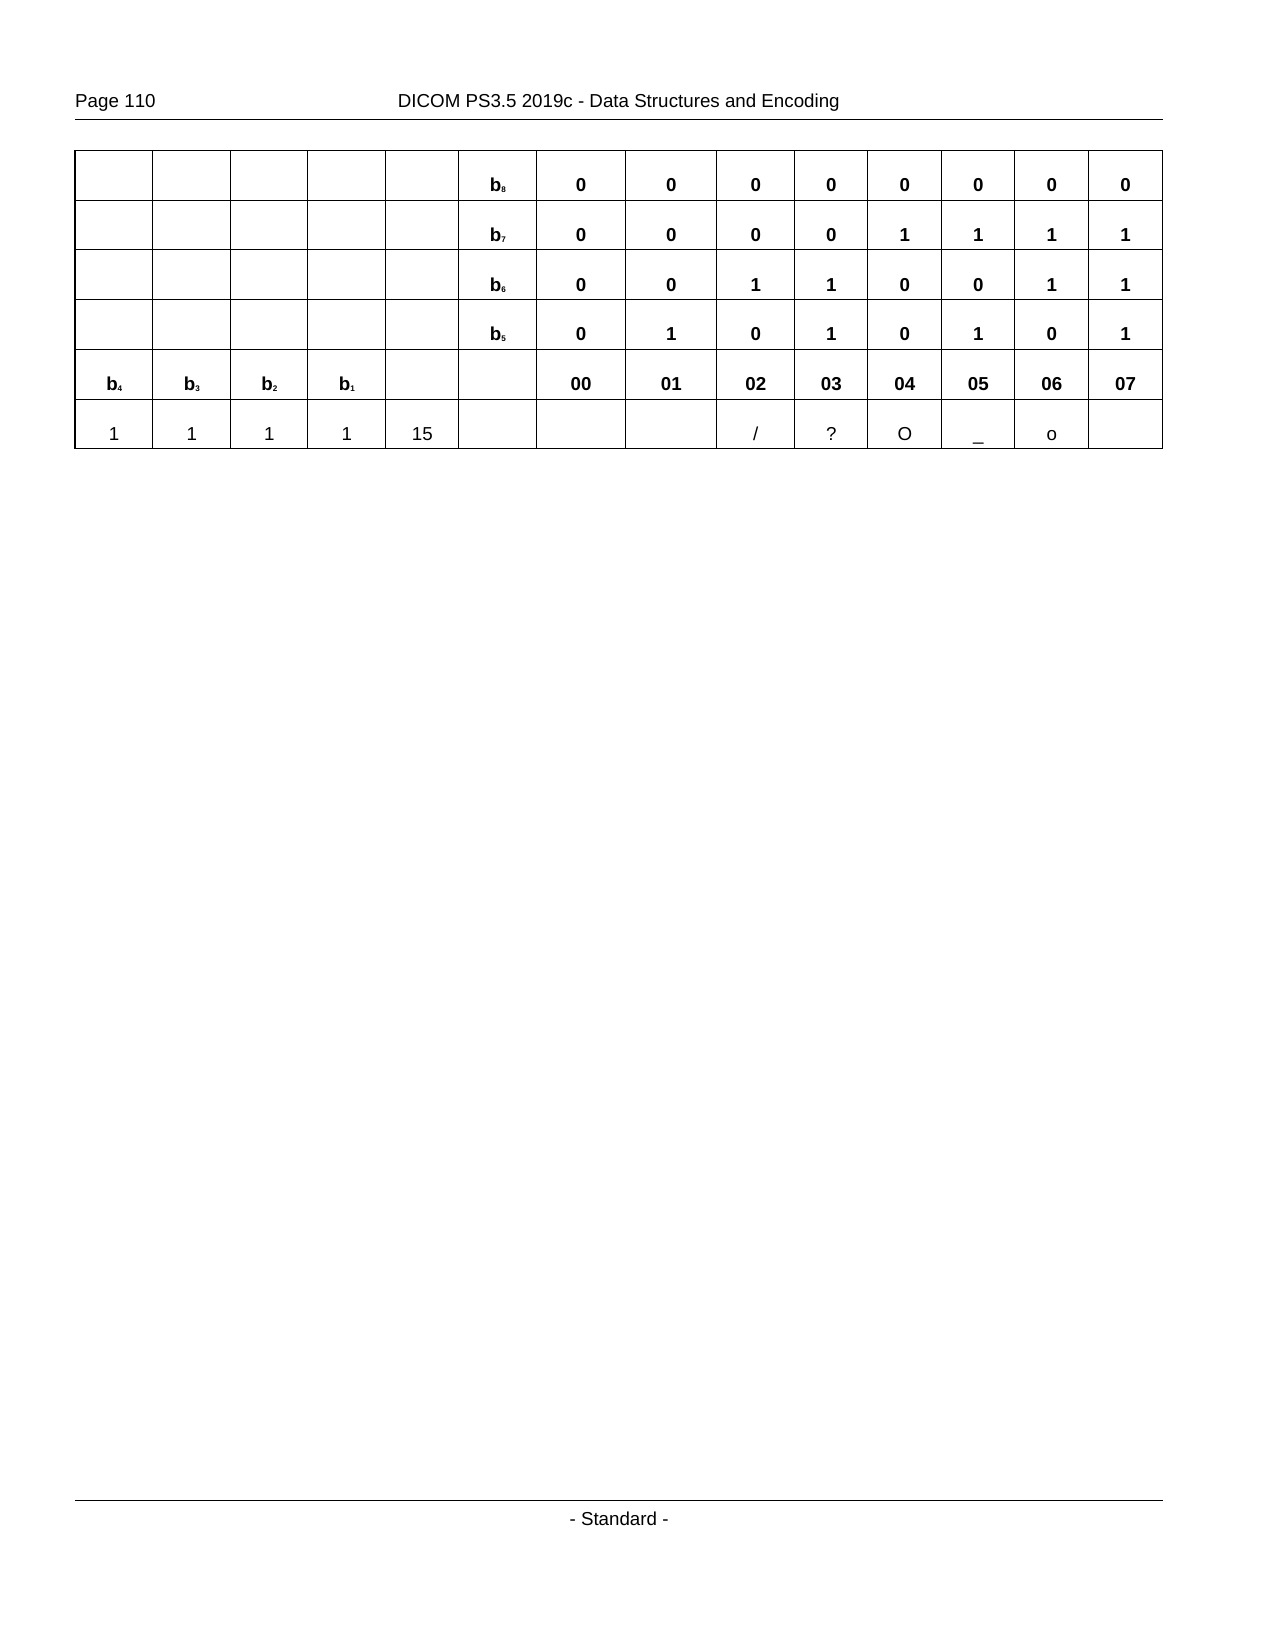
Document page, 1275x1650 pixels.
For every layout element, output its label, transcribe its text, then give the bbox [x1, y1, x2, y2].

table_cell 0 [626, 201, 716, 249]
table_cell [386, 250, 458, 299]
table_cell 00 [537, 350, 625, 398]
table_cell O [868, 400, 941, 448]
table_cell [459, 350, 536, 398]
table_cell [308, 201, 385, 249]
table_cell b3 [153, 350, 230, 398]
table_cell 0 [795, 201, 867, 249]
table_cell b1 [308, 350, 385, 398]
table_cell 0 [717, 300, 794, 349]
table_cell 0 [868, 300, 941, 349]
table_cell [386, 201, 458, 249]
table_cell [626, 400, 716, 448]
table_cell 0 [537, 250, 625, 299]
table_cell 07 [1089, 350, 1162, 398]
table_header b8 [459, 151, 536, 200]
table_cell b6 [459, 250, 536, 299]
table_header 0 [795, 151, 867, 200]
table_cell b4 [76, 350, 152, 398]
table_header [76, 151, 152, 200]
table_cell 01 [626, 350, 716, 398]
table_cell [231, 201, 307, 249]
table_header 0 [942, 151, 1014, 200]
table_cell [459, 400, 536, 448]
table_cell [308, 300, 385, 349]
table_cell 1 [1015, 201, 1088, 249]
table_header 0 [1089, 151, 1162, 200]
table_cell 0 [537, 300, 625, 349]
table_cell [76, 250, 152, 299]
table_cell 1 [795, 250, 867, 299]
table_cell [153, 201, 230, 249]
table_cell [231, 250, 307, 299]
table_cell 1 [153, 400, 230, 448]
table_cell 1 [795, 300, 867, 349]
table_cell 1 [1089, 250, 1162, 299]
table_header [308, 151, 385, 200]
table_cell 0 [868, 250, 941, 299]
table_header 0 [1015, 151, 1088, 200]
table_cell / [717, 400, 794, 448]
table_header [153, 151, 230, 200]
table_cell 1 [1089, 300, 1162, 349]
table_cell 03 [795, 350, 867, 398]
table_cell 06 [1015, 350, 1088, 398]
table_header 0 [717, 151, 794, 200]
table_cell b7 [459, 201, 536, 249]
table_header [386, 151, 458, 200]
table_cell [231, 300, 307, 349]
table_header [231, 151, 307, 200]
table_cell 1 [626, 300, 716, 349]
table_cell [76, 201, 152, 249]
table_cell [1089, 400, 1162, 448]
table_cell [153, 300, 230, 349]
table_cell _ [942, 400, 1014, 448]
table_cell [537, 400, 625, 448]
table_header 0 [626, 151, 716, 200]
table_cell 1 [308, 400, 385, 448]
table_cell 15 [386, 400, 458, 448]
table_cell 1 [231, 400, 307, 448]
table_cell 05 [942, 350, 1014, 398]
table_header 0 [868, 151, 941, 200]
table_cell 1 [942, 300, 1014, 349]
table_cell 1 [868, 201, 941, 249]
table_cell 0 [717, 201, 794, 249]
table_cell 0 [1015, 300, 1088, 349]
table_cell 1 [76, 400, 152, 448]
table_cell ? [795, 400, 867, 448]
table_cell 0 [942, 250, 1014, 299]
table_cell o [1015, 400, 1088, 448]
table_cell 0 [537, 201, 625, 249]
table_cell [76, 300, 152, 349]
table_cell [308, 250, 385, 299]
table_cell 1 [717, 250, 794, 299]
table_cell 1 [942, 201, 1014, 249]
table_cell [386, 350, 458, 398]
table_cell [153, 250, 230, 299]
table_cell 1 [1015, 250, 1088, 299]
table_cell 1 [1089, 201, 1162, 249]
table_header 0 [537, 151, 625, 200]
table_cell 02 [717, 350, 794, 398]
table_cell [386, 300, 458, 349]
table_cell 0 [626, 250, 716, 299]
table_cell b5 [459, 300, 536, 349]
table_cell 04 [868, 350, 941, 398]
table_cell b2 [231, 350, 307, 398]
